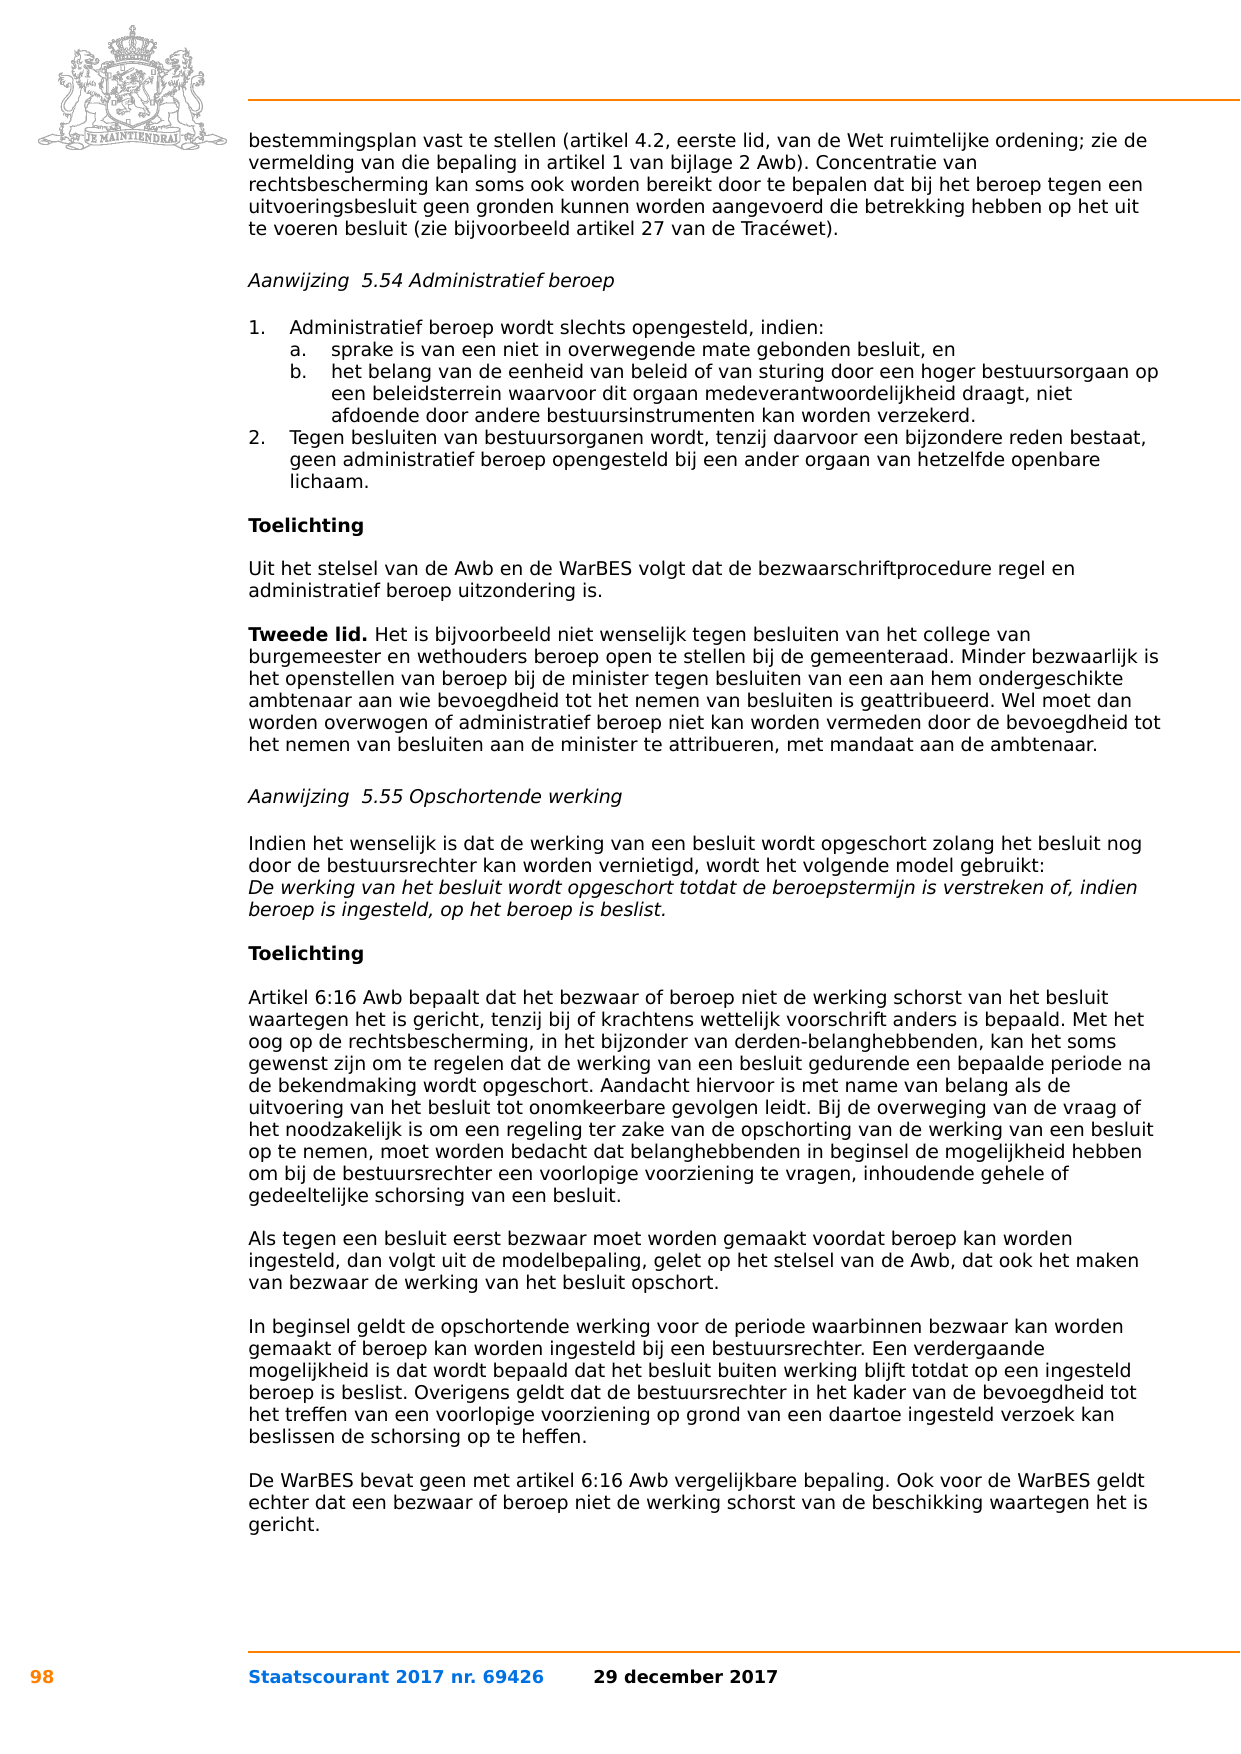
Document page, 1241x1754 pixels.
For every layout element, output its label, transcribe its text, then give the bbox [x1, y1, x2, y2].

text 1. Administratief beroep wordt slechts opengesteld, indien: [248, 317, 1163, 339]
picture [38, 25, 227, 150]
subtitle Aanwijzing 5.54 Administratief beroep [248, 270, 1163, 292]
text Indien het wenselijk is dat de werking van een besluit wordt opgeschort zolang het besluit nog door de bestuursrechter kan worden vernietigd, wordt het volgende model gebruikt: [248, 833, 1163, 877]
text Als tegen een besluit eerst bezwaar moet worden gemaakt voordat beroep kan worden ingesteld, dan volgt uit de modelbepaling, gelet op het stelsel van de Awb, dat ook het maken van bezwaar de werking van het besluit opschort. [248, 1228, 1163, 1294]
subtitle Toelichting [248, 943, 1163, 965]
text In beginsel geldt de opschortende werking voor de periode waarbinnen bezwaar kan worden gemaakt of beroep kan worden ingesteld bij een bestuursrechter. Een verdergaande mogelijkheid is dat wordt bepaald dat het besluit buiten werking blijft totdat op een ingesteld beroep is beslist. Overigens geldt dat de bestuursrechter in het kader van de bevoegdheid tot het treffen van een voorlopige voorziening op grond van een daartoe ingesteld verzoek kan beslissen de schorsing op te heffen. [248, 1316, 1163, 1448]
subtitle Toelichting [248, 514, 1163, 536]
text 2. Tegen besluiten van bestuursorganen wordt, tenzij daarvoor een bijzondere reden bestaat, geen administratief beroep opengesteld bij een ander orgaan van hetzelfde openbare lichaam. [248, 427, 1163, 493]
text Uit het stelsel van de Awb en de WarBES volgt dat de bezwaarschriftprocedure regel en administratief beroep uitzondering is. [248, 558, 1163, 602]
subtitle Aanwijzing 5.55 Opschortende werking [248, 786, 1163, 808]
text b. het belang van de eenheid van beleid of van sturing door een hoger bestuursorgaan op een beleidsterrein waarvoor dit orgaan medeverantwoordelijkheid draagt, niet afdoende door andere bestuursinstrumenten kan worden verzekerd. [289, 361, 1163, 427]
text bestemmingsplan vast te stellen (artikel 4.2, eerste lid, van de Wet ruimtelijke ordening; zie de vermelding van die bepaling in artikel 1 van bijlage 2 Awb). Concentratie van rechtsbescherming kan soms ook worden bereikt door te bepalen dat bij het beroep tegen een uitvoeringsbesluit geen gronden kunnen worden aangevoerd die betrekking hebben op het uit te voeren besluit (zie bijvoorbeeld artikel 27 van de Tracéwet). [248, 130, 1163, 240]
text Tweede lid. Het is bijvoorbeeld niet wenselijk tegen besluiten van het college van burgemeester en wethouders beroep open te stellen bij de gemeenteraad. Minder bezwaarlijk is het openstellen van beroep bij de minister tegen besluiten van een aan hem ondergeschikte ambtenaar aan wie bevoegdheid tot het nemen van besluiten is geattribueerd. Wel moet dan worden overwogen of administratief beroep niet kan worden vermeden door de bevoegdheid tot het nemen van besluiten aan de minister te attribueren, met mandaat aan de ambtenaar. [248, 624, 1163, 756]
text De werking van het besluit wordt opgeschort totdat de beroepstermijn is verstreken of, indien beroep is ingesteld, op het beroep is beslist. [248, 877, 1163, 921]
text a. sprake is van een niet in overwegende mate gebonden besluit, en [289, 339, 1163, 361]
text De WarBES bevat geen met artikel 6:16 Awb vergelijkbare bepaling. Ook voor de WarBES geldt echter dat een bezwaar of beroep niet de werking schorst van de beschikking waartegen het is gericht. [248, 1470, 1163, 1536]
text Artikel 6:16 Awb bepaalt dat het bezwaar of beroep niet de werking schorst van het besluit waartegen het is gericht, tenzij bij of krachtens wettelijk voorschrift anders is bepaald. Met het oog op de rechtsbescherming, in het bijzonder van derden-belanghebbenden, kan het soms gewenst zijn om te regelen dat de werking van een besluit gedurende een bepaalde periode na de bekendmaking wordt opgeschort. Aandacht hiervoor is met name van belang als de uitvoering van het besluit tot onomkeerbare gevolgen leidt. Bij de overweging van de vraag of het noodzakelijk is om een regeling ter zake van de opschorting van de werking van een besluit op te nemen, moet worden bedacht dat belanghebbenden in beginsel de mogelijkheid hebben om bij de bestuursrechter een voorlopige voorziening te vragen, inhoudende gehele of gedeeltelijke schorsing van een besluit. [248, 987, 1163, 1206]
